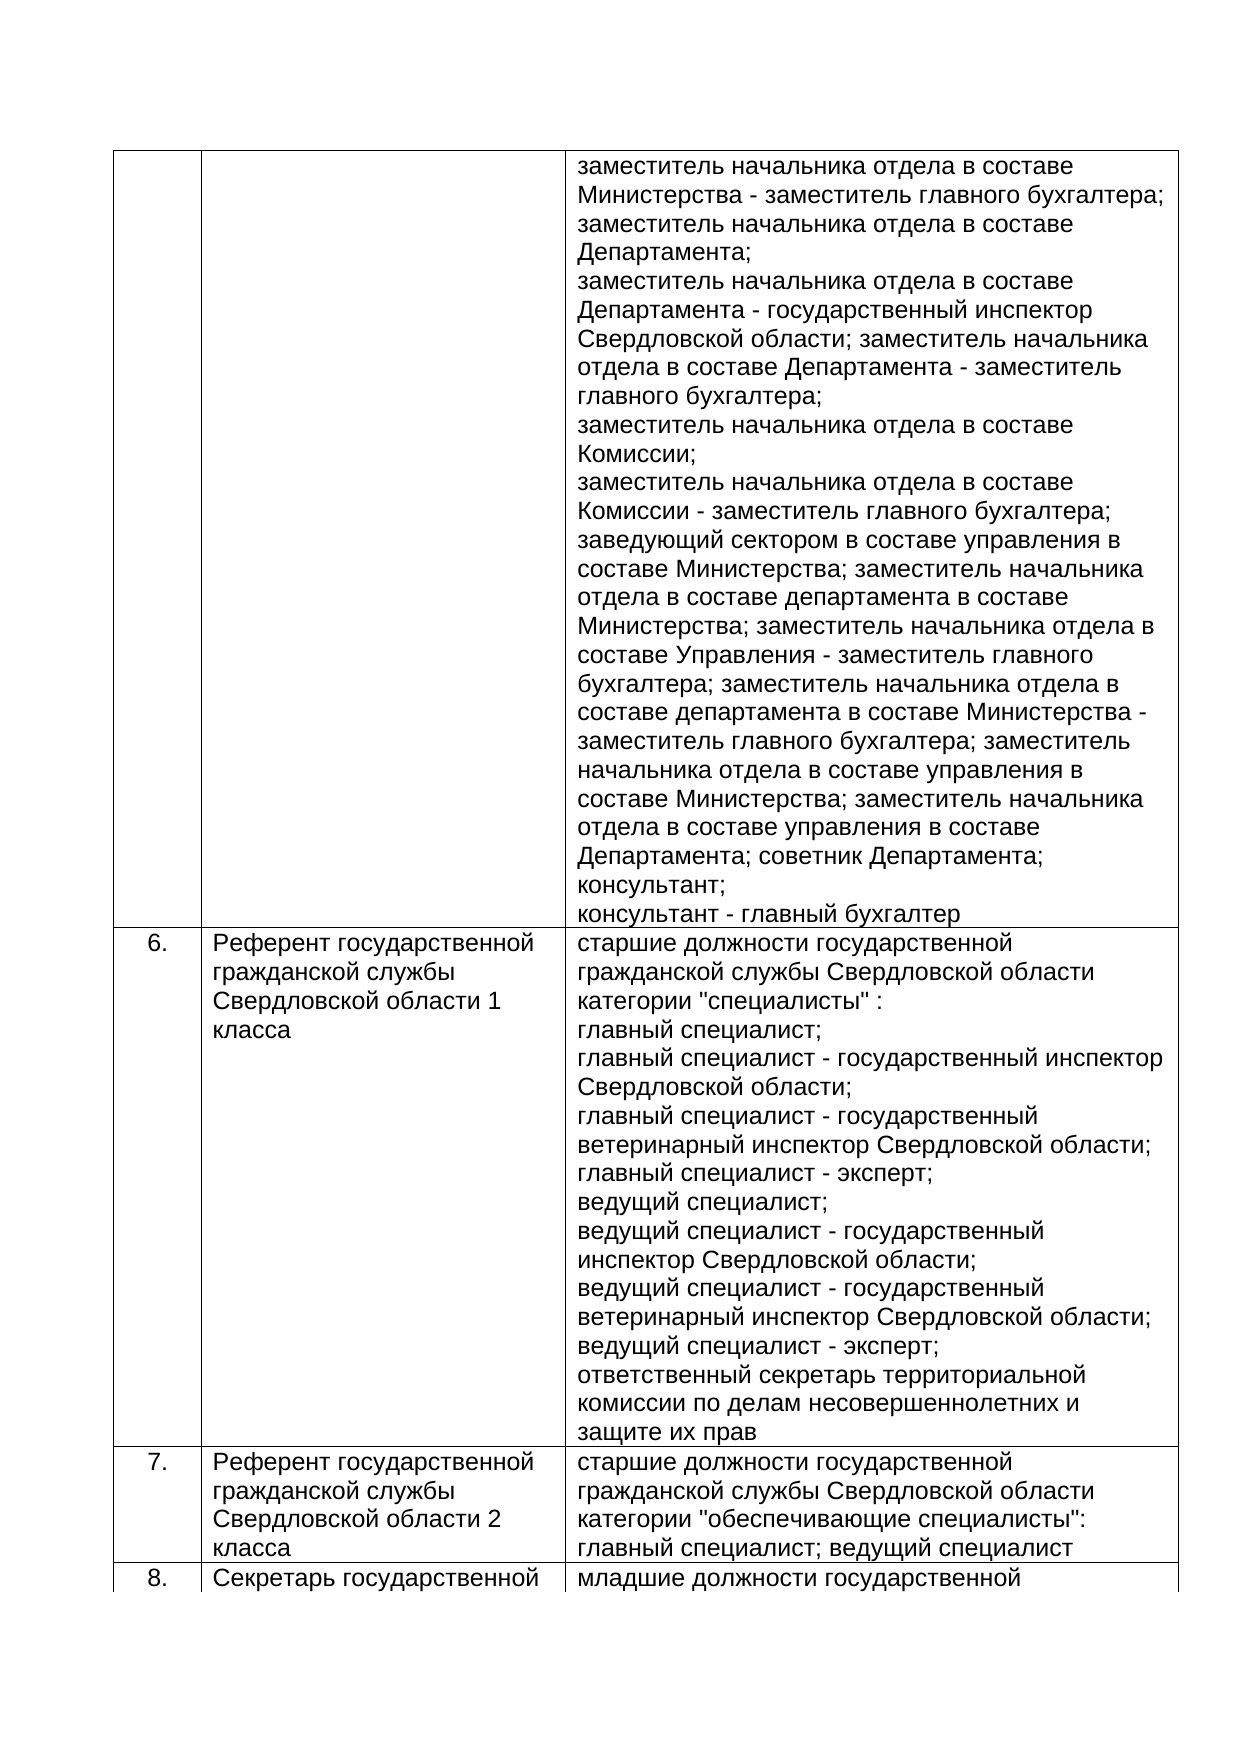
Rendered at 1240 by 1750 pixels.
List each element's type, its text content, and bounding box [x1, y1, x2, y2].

table_cell Референт государственной гражданской службы Свердловской области 1 класса [202, 928, 565, 1446]
table_cell старшие должности государственной гражданской службы Свердловской области категории "обеспечивающие специалисты": главный специалист; ведущий специалист [566, 1447, 1178, 1562]
table_cell 6. [114, 928, 201, 1446]
table_cell 8. [114, 1563, 201, 1592]
table_cell Референт государственной гражданской службы Свердловской области 2 класса [202, 1447, 565, 1562]
table_cell заместитель начальника отдела в составе Министерства - заместитель главного бухгалтера; заместитель начальника отдела в составе Департамента; заместитель начальника отдела в составе Департамента - государственный инспектор Свердловской области; заместитель начальника отдела в составе Департамента - заместитель главного бухгалтера; заместитель начальника отдела в составе Комиссии; заместитель начальника отдела в составе Комиссии - заместитель главного бухгалтера; заведующий сектором в составе управления в составе Министерства; заместитель начальника отдела в составе департамента в составе Министерства; заместитель начальника отдела в составе Управления - заместитель главного бухгалтера; заместитель начальника отдела в составе департамента в составе Министерства - заместитель главного бухгалтера; заместитель начальника отдела в составе управления в составе Министерства; заместитель начальника отдела в составе управления в составе Департамента; советник Департамента; консультант; консультант - главный бухгалтер [566, 151, 1178, 927]
table_cell старшие должности государственной гражданской службы Свердловской области категории "специалисты" : главный специалист; главный специалист - государственный инспектор Свердловской области; главный специалист - государственный ветеринарный инспектор Свердловской области; главный специалист - эксперт; ведущий специалист; ведущий специалист - государственный инспектор Свердловской области; ведущий специалист - государственный ветеринарный инспектор Свердловской области; ведущий специалист - эксперт; ответственный секретарь территориальной комиссии по делам несовершеннолетних и защите их прав [566, 928, 1178, 1446]
table_cell младшие должности государственной [566, 1563, 1178, 1592]
table_cell Секретарь государственной [202, 1563, 565, 1592]
table_cell [114, 151, 201, 927]
table_cell [202, 151, 565, 927]
table_cell 7. [114, 1447, 201, 1562]
